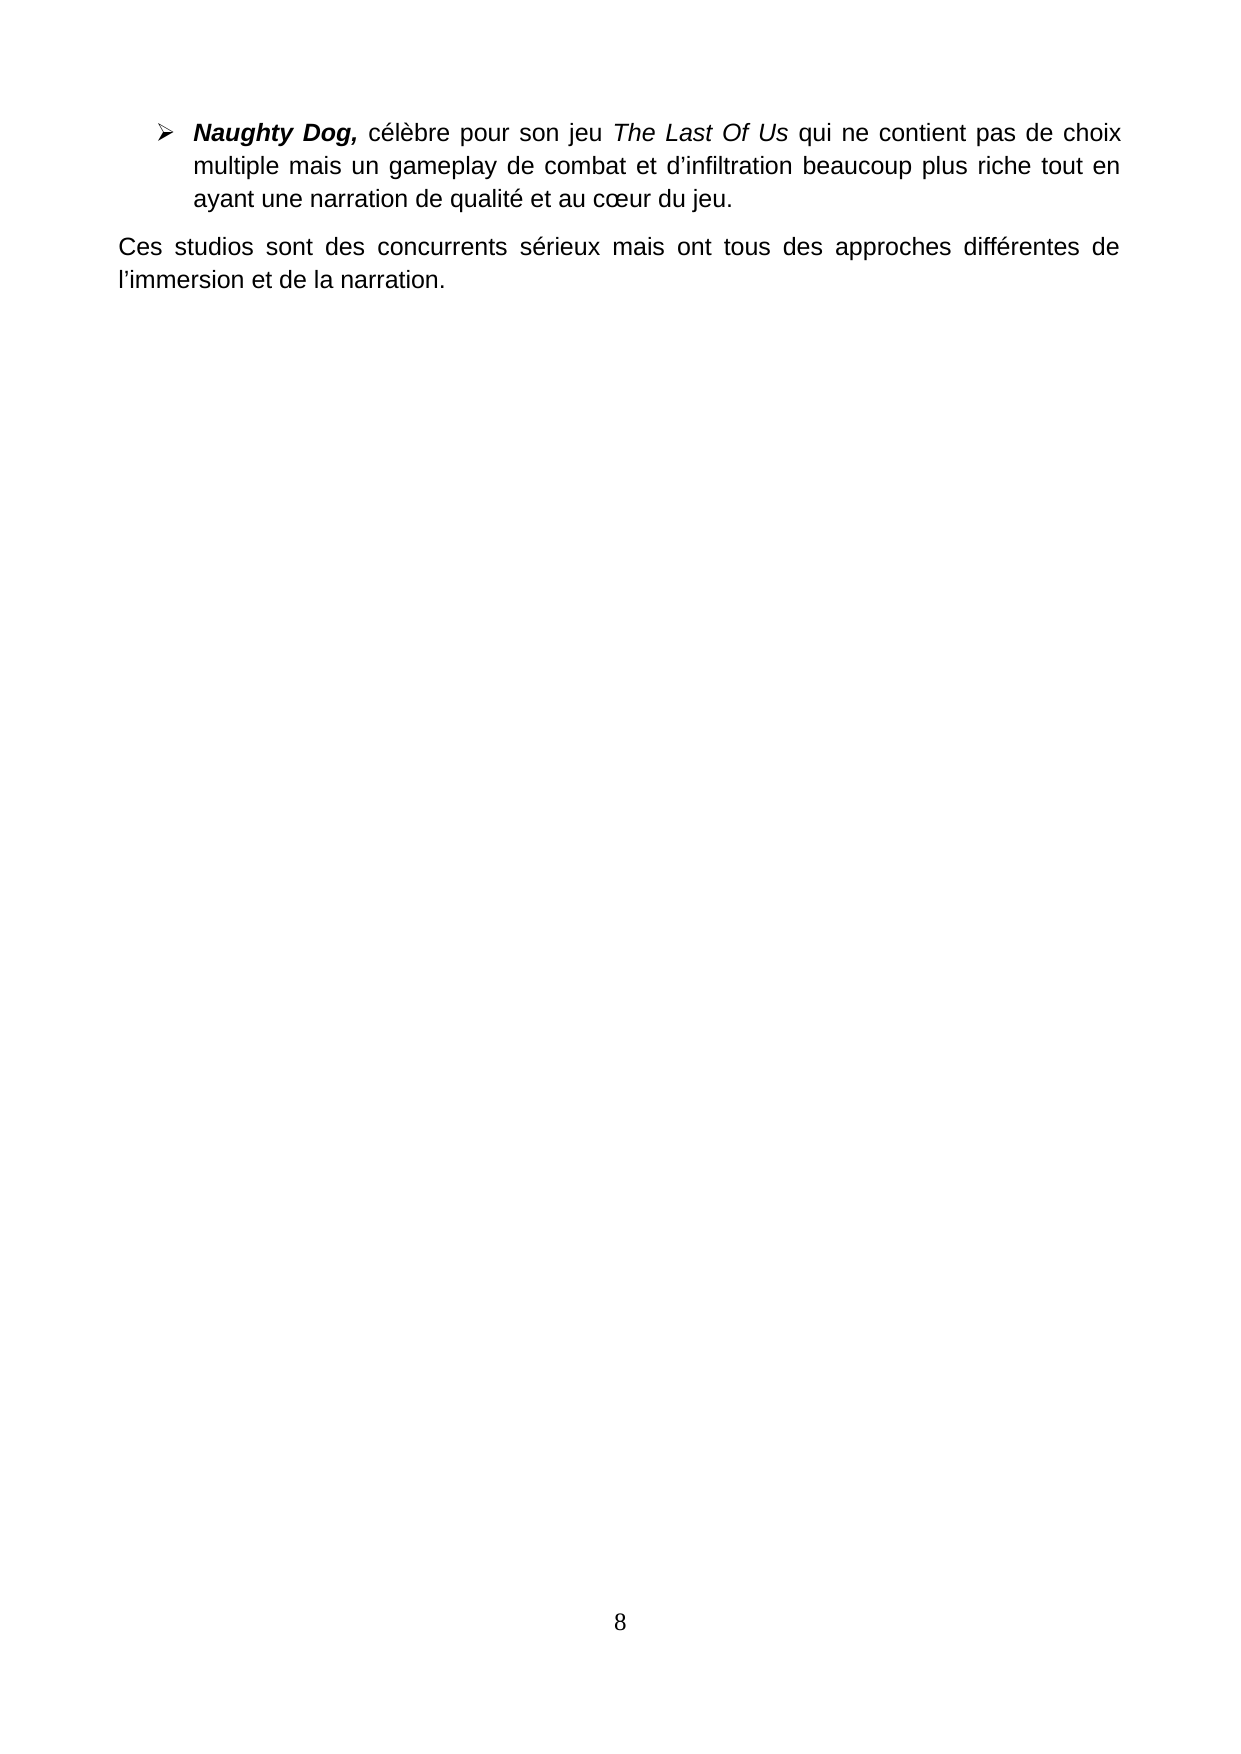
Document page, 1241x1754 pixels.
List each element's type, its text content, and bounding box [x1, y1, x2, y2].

text Ces studios sont des concurrents sérieux mais ont tous des approches différentes de l’immersion et de la narration. [118, 232, 1122, 294]
list Naughty Dog, célèbre pour son jeu The Last Of Us qui ne contient pas de choix multiple mais un gameplay de combat et d’infiltration beaucoup plus riche tout en ayant une narration de qualité et au cœur du jeu. [156, 118, 1122, 213]
